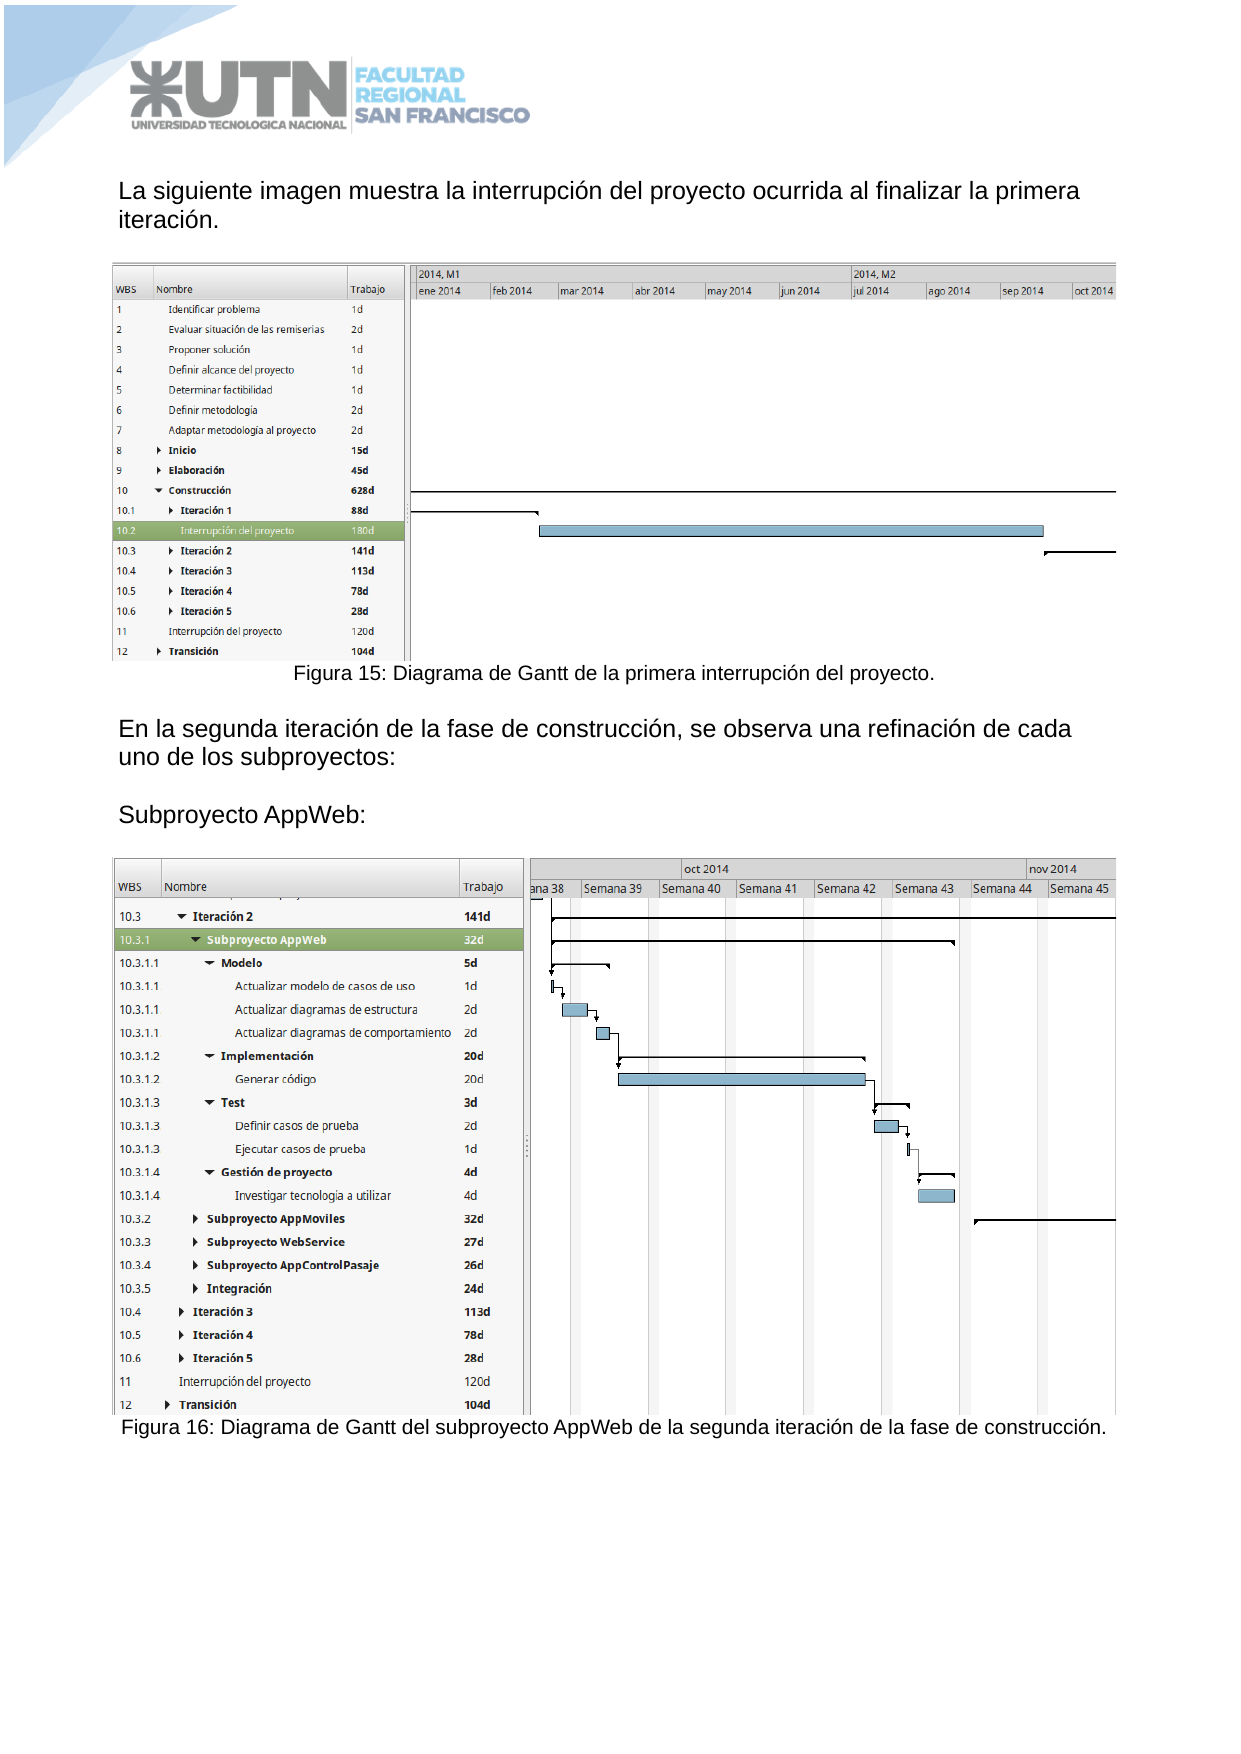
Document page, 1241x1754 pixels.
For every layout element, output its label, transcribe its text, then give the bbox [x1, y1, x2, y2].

picture [112, 262, 1117, 661]
text Subproyecto AppWeb: [118, 800, 1110, 829]
picture [3, 5, 532, 169]
text Figura 15: Diagrama de Gantt de la primera interrupción del proyecto. [118, 661, 1110, 685]
text Figura 16: Diagrama de Gantt del subproyecto AppWeb de la segunda iteración de la fase de construcción. [118, 1415, 1110, 1438]
text En la segunda iteración de la fase de construcción, se observa una refinación de cada uno de los subproyectos: [118, 714, 1110, 771]
picture [112, 857, 1117, 1415]
text La siguiente imagen muestra la interrupción del proyecto ocurrida al finalizar la primera iteración. [118, 176, 1110, 234]
